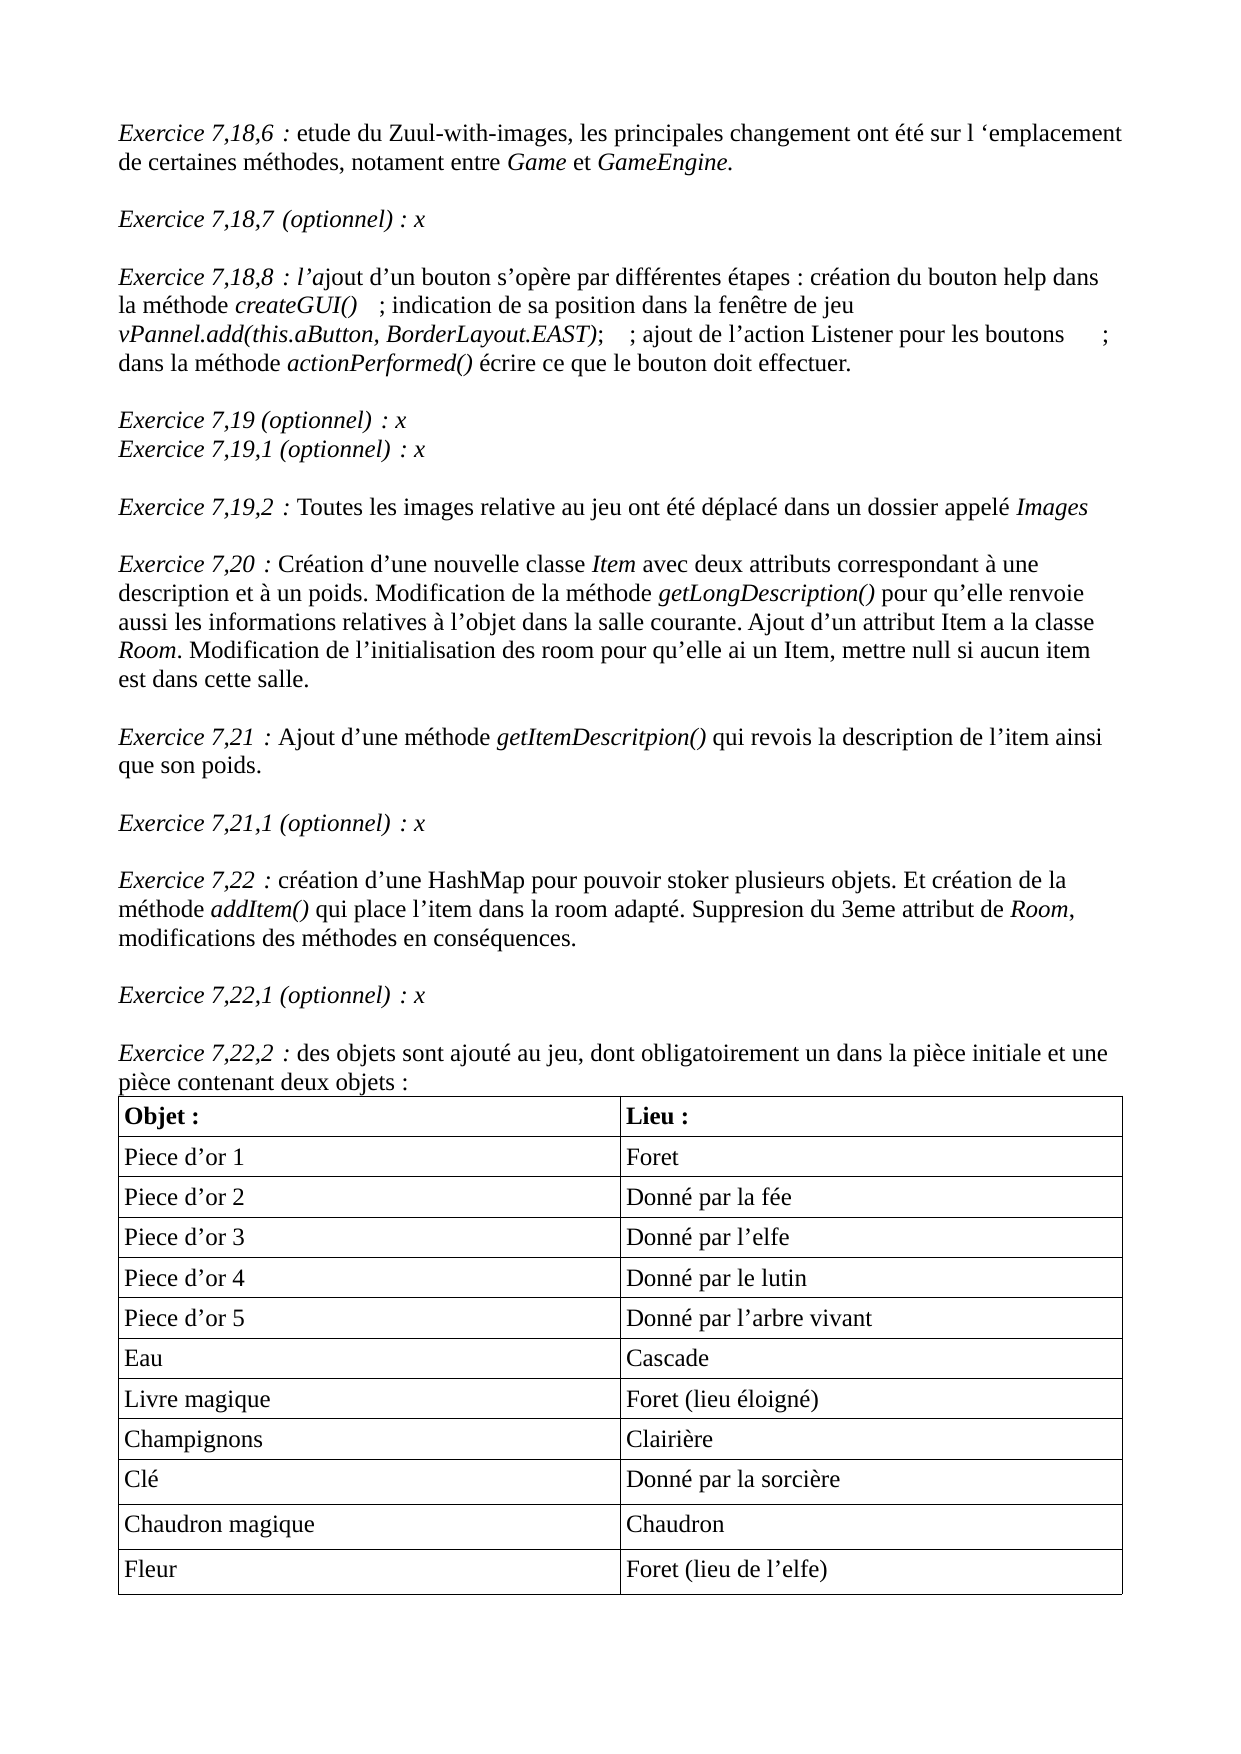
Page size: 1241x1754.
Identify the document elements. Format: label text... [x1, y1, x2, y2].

table_cell Foret (lieu de l’elfe) [621, 1550, 1122, 1593]
text Exercice 7,18,8 : l’ajout d’un bouton s’opère par différentes étapes : création du bouton help dans la méthode createGUI() ; indication de sa position dans la fenêtre de jeu vPannel.add(this.aButton, BorderLayout.EAST); ; ajout de l’action Listener pour les boutons ; dans la méthode actionPerformed() écrire ce que le bouton doit effectuer. [118, 262, 1122, 377]
table_cell Donné par l’elfe [621, 1218, 1122, 1257]
table_cell Champignons [119, 1419, 620, 1458]
text Exercice 7,22,2 : des objets sont ajouté au jeu, dont obligatoirement un dans la pièce initiale et une pièce contenant deux objets : [118, 1038, 1122, 1096]
table_cell Livre magique [119, 1379, 620, 1418]
text Exercice 7,22,1 (optionnel) : x [118, 981, 1122, 1009]
table_cell Chaudron magique [119, 1505, 620, 1548]
table_cell Cascade [621, 1339, 1122, 1378]
table_cell Piece d’or 1 [119, 1137, 620, 1176]
table_cell Piece d’or 2 [119, 1177, 620, 1217]
table_cell Foret [621, 1137, 1122, 1176]
text Exercice 7,19,1 (optionnel) : x [118, 434, 1122, 463]
table_cell Fleur [119, 1550, 620, 1593]
table_cell Piece d’or 5 [119, 1298, 620, 1337]
text Exercice 7,20 : Création d’une nouvelle classe Item avec deux attributs correspondant à une description et à un poids. Modification de la méthode getLongDescription() pour qu’elle renvoie aussi les informations relatives à l’objet dans la salle courante. Ajout d’un attribut Item a la classe Room. Modification de l’initialisation des room pour qu’elle ai un Item, mettre null si aucun item est dans cette salle. [118, 549, 1122, 693]
table_cell Donné par la sorcière [621, 1460, 1122, 1503]
table_cell Clairière [621, 1419, 1122, 1458]
table_cell Eau [119, 1339, 620, 1378]
text Exercice 7,19 (optionnel) : x [118, 406, 1122, 434]
text Exercice 7,18,6 : etude du Zuul-with-images, les principales changement ont été sur l ‘emplacement de certaines méthodes, notament entre Game et GameEngine. [118, 118, 1122, 176]
table_cell Piece d’or 3 [119, 1218, 620, 1257]
table_cell Chaudron [621, 1505, 1122, 1548]
text Exercice 7,21 : Ajout d’une méthode getItemDescritpion() qui revois la description de l’item ainsi que son poids. [118, 722, 1122, 779]
table_cell Donné par le lutin [621, 1258, 1122, 1297]
text Exercice 7,21,1 (optionnel) : x [118, 808, 1122, 837]
table_header Lieu : [621, 1097, 1122, 1136]
text Exercice 7,19,2 : Toutes les images relative au jeu ont été déplacé dans un dossier appelé Images [118, 492, 1122, 521]
table_cell Clé [119, 1460, 620, 1503]
table_cell Donné par la fée [621, 1177, 1122, 1217]
table_cell Piece d’or 4 [119, 1258, 620, 1297]
text Exercice 7,22 : création d’une HashMap pour pouvoir stoker plusieurs objets. Et création de la méthode addItem() qui place l’item dans la room adapté. Suppresion du 3eme attribut de Room, modifications des méthodes en conséquences. [118, 866, 1122, 952]
table_header Objet : [119, 1097, 620, 1136]
table_cell Foret (lieu éloigné) [621, 1379, 1122, 1418]
table_cell Donné par l’arbre vivant [621, 1298, 1122, 1337]
text Exercice 7,18,7 (optionnel) : x [118, 204, 1122, 233]
